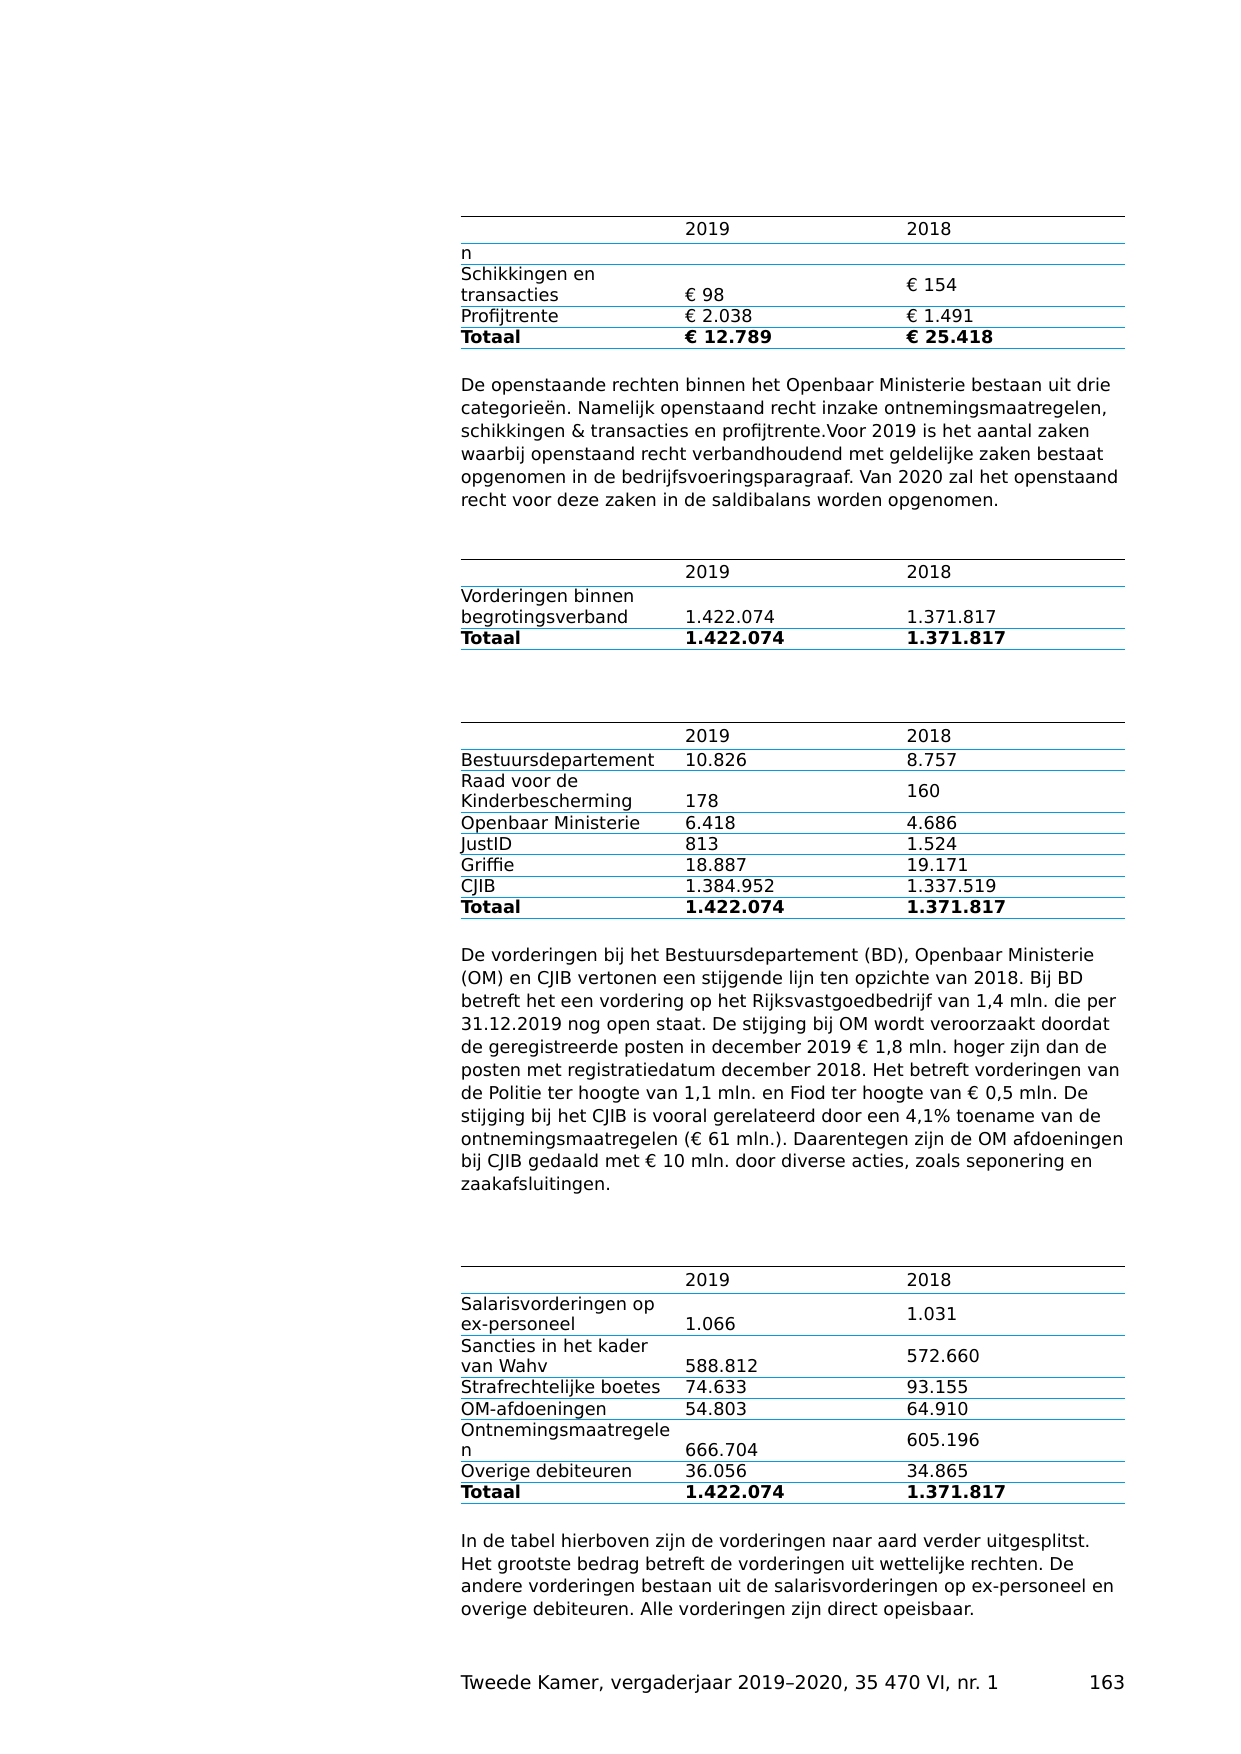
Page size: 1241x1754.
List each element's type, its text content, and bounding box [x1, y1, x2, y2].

table_cell 2018 [904, 723, 1125, 749]
table_cell [461, 560, 682, 586]
table_cell 1.422.074 [682, 629, 903, 649]
table_cell 19.171 [904, 855, 1125, 876]
table_cell 2019 [682, 1267, 903, 1293]
table_cell Raad voor de Kinderbescherming [461, 771, 682, 812]
table_cell 64.910 [904, 1399, 1125, 1419]
table_cell JustID [461, 834, 682, 854]
table_cell € 1.491 [904, 307, 1125, 327]
table_cell 1.371.817 [904, 587, 1125, 628]
table_cell 1.371.817 [904, 1483, 1125, 1503]
table_cell 1.422.074 [682, 587, 903, 628]
table_cell 1.384.952 [682, 877, 903, 897]
table_header Tabel 122 Vorderingen ingedeeld naar aard (10 en 10a) (bedragen x € 1.000) [461, 1218, 1125, 1266]
table_header Tabel 119 Openstaande Rechten (9 en 9a) (bedragen x € 1.000) [461, 191, 1125, 216]
table_cell Totaal [461, 1483, 682, 1503]
table_cell Vorderingen binnen begrotingsverband [461, 587, 682, 628]
table_cell 1.031 [904, 1294, 1125, 1335]
table_cell Griffie [461, 855, 682, 876]
text In de tabel hierboven zijn de vorderingen naar aard verder uitgesplitst. Het grootste bedrag betreft de vorderingen uit wettelijke rechten. De andere vorderingen bestaan uit de salarisvorderingen op ex-personeel en overige debiteuren. Alle vorderingen zijn direct opeisbaar. [461, 1529, 1125, 1620]
table_cell 572.660 [904, 1336, 1125, 1377]
table_cell 160 [904, 771, 1125, 812]
table_cell OM-afdoeningen [461, 1399, 682, 1419]
table_cell [682, 244, 903, 264]
table_cell Sancties in het kader van Wahv [461, 1336, 682, 1377]
table_cell 54.803 [682, 1399, 903, 1419]
table_cell [461, 723, 682, 749]
table_cell Totaal [461, 629, 682, 649]
table_cell 74.633 [682, 1378, 903, 1398]
table_cell [461, 1267, 682, 1293]
table_cell Strafrechtelijke boetes [461, 1378, 682, 1398]
table_cell € 25.418 [904, 328, 1125, 348]
table_cell Totaal [461, 898, 682, 918]
table_cell [461, 217, 682, 243]
table_cell Openbaar Ministerie [461, 813, 682, 833]
table_cell 2019 [682, 217, 903, 243]
table_cell Overige debiteuren [461, 1462, 682, 1482]
table_cell 93.155 [904, 1378, 1125, 1398]
table_cell 1.422.074 [682, 898, 903, 918]
text De openstaande rechten binnen het Openbaar Ministerie bestaan uit drie categorieën. Namelijk openstaand recht inzake ontnemingsmaatregelen, schikkingen & transacties en profijtrente.Voor 2019 is het aantal zaken waarbij openstaand recht verbandhoudend met geldelijke zaken bestaat opgenomen in de bedrijfsvoeringsparagraaf. Van 2020 zal het openstaand recht voor deze zaken in de saldibalans worden opgenomen. [461, 373, 1125, 511]
table_cell 4.686 [904, 813, 1125, 833]
table_cell Bestuursdepartement [461, 750, 682, 770]
table_cell 588.812 [682, 1336, 903, 1377]
table_cell n [461, 244, 682, 264]
table_cell € 98 [682, 265, 903, 306]
table_cell 6.418 [682, 813, 903, 833]
table_cell Totaal [461, 328, 682, 348]
table_header Tabel 120 Vorderingen (10 en 10a) (bedragen x € 1.000) [461, 534, 1125, 559]
table_cell 34.865 [904, 1462, 1125, 1482]
table_cell 2019 [682, 560, 903, 586]
table_cell 605.196 [904, 1420, 1125, 1461]
table_cell 8.757 [904, 750, 1125, 770]
table_header Tabel 121 Vorderingen onderscheiden naar organisatieonderdeel (10 en 10a) (bedragen x € 1.000) [461, 674, 1125, 722]
table_cell CJIB [461, 877, 682, 897]
table_cell € 154 [904, 265, 1125, 306]
table_cell 1.524 [904, 834, 1125, 854]
table_cell 1.371.817 [904, 629, 1125, 649]
table_cell 666.704 [682, 1420, 903, 1461]
table_cell 1.371.817 [904, 898, 1125, 918]
table_cell [904, 244, 1125, 264]
table_cell 2018 [904, 1267, 1125, 1293]
table_cell Schikkingen en transacties [461, 265, 682, 306]
table_cell Profijtrente [461, 307, 682, 327]
table_cell 1.422.074 [682, 1483, 903, 1503]
table_cell 178 [682, 771, 903, 812]
table_cell 18.887 [682, 855, 903, 876]
table_cell Ontnemingsmaatregelen [461, 1420, 682, 1461]
table_cell € 12.789 [682, 328, 903, 348]
table_cell Salarisvorderingen op ex-personeel [461, 1294, 682, 1335]
table_cell 2019 [682, 723, 903, 749]
table_cell 36.056 [682, 1462, 903, 1482]
table_cell € 2.038 [682, 307, 903, 327]
table_cell 10.826 [682, 750, 903, 770]
table_cell 2018 [904, 560, 1125, 586]
table_cell 813 [682, 834, 903, 854]
table_cell 1.066 [682, 1294, 903, 1335]
text De vorderingen bij het Bestuursdepartement (BD), Openbaar Ministerie (OM) en CJIB vertonen een stijgende lijn ten opzichte van 2018. Bij BD betreft het een vordering op het Rijksvastgoedbedrijf van 1,4 mln. die per 31.12.2019 nog open staat. De stijging bij OM wordt veroorzaakt doordat de geregistreerde posten in december 2019 € 1,8 mln. hoger zijn dan de posten met registratiedatum december 2018. Het betreft vorderingen van de Politie ter hoogte van 1,1 mln. en Fiod ter hoogte van € 0,5 mln. De stijging bij het CJIB is vooral gerelateerd door een 4,1% toename van de ontnemingsmaatregelen (€ 61 mln.). Daarentegen zijn de OM afdoeningen bij CJIB gedaald met € 10 mln. door diverse acties, zoals seponering en zaakafsluitingen. [461, 943, 1125, 1195]
table_cell 2018 [904, 217, 1125, 243]
table_cell 1.337.519 [904, 877, 1125, 897]
